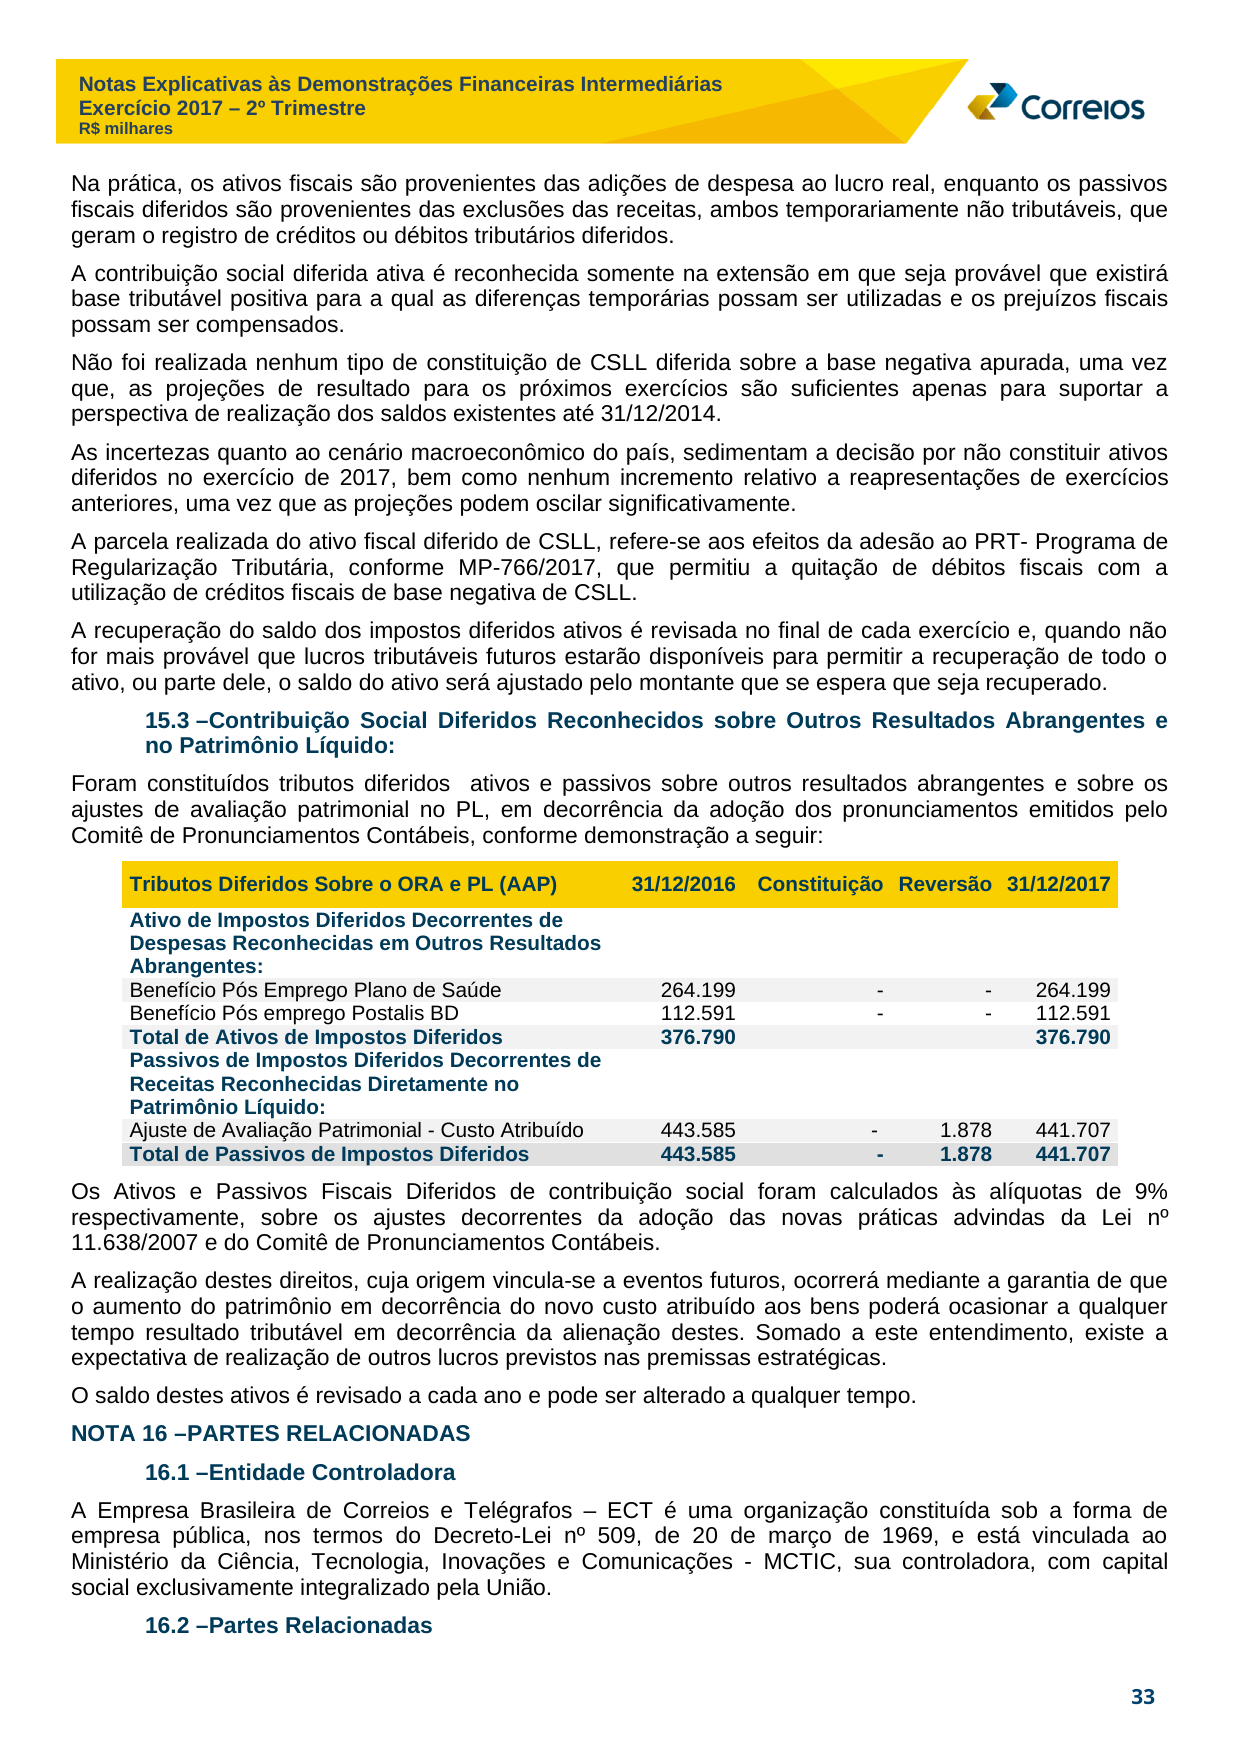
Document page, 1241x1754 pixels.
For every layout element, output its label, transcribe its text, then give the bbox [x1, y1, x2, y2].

text A Empresa Brasileira de Correios e Telégrafos – ECT é uma organização constituída sob a forma de empresa pública, nos termos do Decreto-Lei nº 509, de 20 de março de 1969, e está vinculada ao Ministério da Ciência, Tecnologia, Inovações e Comunicações - MCTIC, sua controladora, com capital social exclusivamente integralizado pela União. [71, 1497, 1169, 1600]
table_cell - [743, 1119, 891, 1142]
table_cell [743, 1049, 891, 1119]
table_cell [743, 909, 891, 978]
table_cell 443.585 [624, 1143, 743, 1166]
text Não foi realizada nenhum tipo de constituição de CSLL diferida sobre a base negativa apurada, uma vez que, as projeções de resultado para os próximos exercícios são suficientes apenas para suportar a perspectiva de realização dos saldos existentes até 31/12/2014. [71, 350, 1169, 427]
table_header Reversão [891, 861, 999, 908]
table_header Tributos Diferidos Sobre o ORA e PL (AAP) [122, 861, 624, 908]
table_cell Passivos de Impostos Diferidos Decorrentes de Receitas Reconhecidas Diretamente no Patrimônio Líquido: [122, 1049, 624, 1119]
table_cell - [743, 1143, 891, 1166]
table_cell [624, 909, 743, 978]
table_cell 1.878 [891, 1143, 999, 1166]
table_header Constituição [743, 861, 891, 908]
table_cell 264.199 [999, 978, 1118, 1002]
table_cell Ajuste de Avaliação Patrimonial - Custo Atribuído [122, 1119, 624, 1142]
table_cell 441.707 [999, 1119, 1118, 1142]
list O saldo destes ativos é revisado a cada ano e pode ser alterado a qualquer tempo. [71, 1383, 1169, 1408]
table_cell [999, 1049, 1118, 1119]
table_cell 376.790 [999, 1025, 1118, 1049]
table_cell 1.878 [891, 1119, 999, 1142]
table_header 31/12/2017 [999, 861, 1118, 908]
table_cell [624, 1049, 743, 1119]
table_cell [891, 909, 999, 978]
list PARTES RELACIONADAS [71, 1421, 1169, 1447]
text A parcela realizada do ativo fiscal diferido de CSLL, refere-se aos efeitos da adesão ao PRT- Programa de Regularização Tributária, conforme MP-766/2017, que permitiu a quitação de débitos fiscais com a utilização de créditos fiscais de base negativa de CSLL. [71, 529, 1169, 606]
list Os Ativos e Passivos Fiscais Diferidos de contribuição social foram calculados às alíquotas de 9% respectivamente, sobre os ajustes decorrentes da adoção das novas práticas advindas da Lei nº 11.638/2007 e do Comitê de Pronunciamentos Contábeis. [71, 1178, 1169, 1255]
table_cell Benefício Pós emprego Postalis BD [122, 1002, 624, 1025]
text Foram constituídos tributos diferidos ativos e passivos sobre outros resultados abrangentes e sobre os ajustes de avaliação patrimonial no PL, em decorrência da adoção dos pronunciamentos emitidos pelo Comitê de Pronunciamentos Contábeis, conforme demonstração a seguir: [71, 771, 1169, 848]
table_cell - [743, 978, 891, 1002]
table_cell 441.707 [999, 1143, 1118, 1166]
list A realização destes direitos, cuja origem vincula-se a eventos futuros, ocorrerá mediante a garantia de que o aumento do patrimônio em decorrência do novo custo atribuído aos bens poderá ocasionar a qualquer tempo resultado tributável em decorrência da alienação destes. Somado a este entendimento, existe a expectativa de realização de outros lucros previstos nas premissas estratégicas. [71, 1268, 1169, 1370]
table_cell [743, 1025, 891, 1049]
table_cell 443.585 [624, 1119, 743, 1142]
text A recuperação do saldo dos impostos diferidos ativos é revisada no final de cada exercício e, quando não for mais provável que lucros tributáveis futuros estarão disponíveis para permitir a recuperação de todo o ativo, ou parte dele, o saldo do ativo será ajustado pelo montante que se espera que seja recuperado. [71, 618, 1169, 695]
list Partes Relacionadas [71, 1612, 1169, 1638]
table_cell Benefício Pós Emprego Plano de Saúde [122, 978, 624, 1002]
text Na prática, os ativos fiscais são provenientes das adições de despesa ao lucro real, enquanto os passivos fiscais diferidos são provenientes das exclusões das receitas, ambos temporariamente não tributáveis, que geram o registro de créditos ou débitos tributários diferidos. [71, 171, 1169, 248]
list Entidade Controladora [71, 1459, 1169, 1485]
text A contribuição social diferida ativa é reconhecida somente na extensão em que seja provável que existirá base tributável positiva para a qual as diferenças temporárias possam ser utilizadas e os prejuízos fiscais possam ser compensados. [71, 261, 1169, 337]
table_cell [891, 1049, 999, 1119]
table_cell 112.591 [624, 1002, 743, 1025]
table_cell Ativo de Impostos Diferidos Decorrentes de Despesas Reconhecidas em Outros Resultados Abrangentes: [122, 909, 624, 978]
table_cell 112.591 [999, 1002, 1118, 1025]
table_cell Total de Passivos de Impostos Diferidos [122, 1143, 624, 1166]
table_cell - [891, 1002, 999, 1025]
table_cell - [891, 978, 999, 1002]
list Contribuição Social Diferidos Reconhecidos sobre Outros Resultados Abrangentes e no Patrimônio Líquido: [71, 707, 1169, 759]
table_cell Total de Ativos de Impostos Diferidos [122, 1025, 624, 1049]
table_cell 264.199 [624, 978, 743, 1002]
table_cell 376.790 [624, 1025, 743, 1049]
table_cell [891, 1025, 999, 1049]
table_cell - [743, 1002, 891, 1025]
text As incertezas quanto ao cenário macroeconômico do país, sedimentam a decisão por não constituir ativos diferidos no exercício de 2017, bem como nenhum incremento relativo a reapresentações de exercícios anteriores, uma vez que as projeções podem oscilar significativamente. [71, 439, 1169, 516]
table_header 31/12/2016 [624, 861, 743, 908]
table_cell [999, 909, 1118, 978]
picture [56, 59, 1170, 144]
